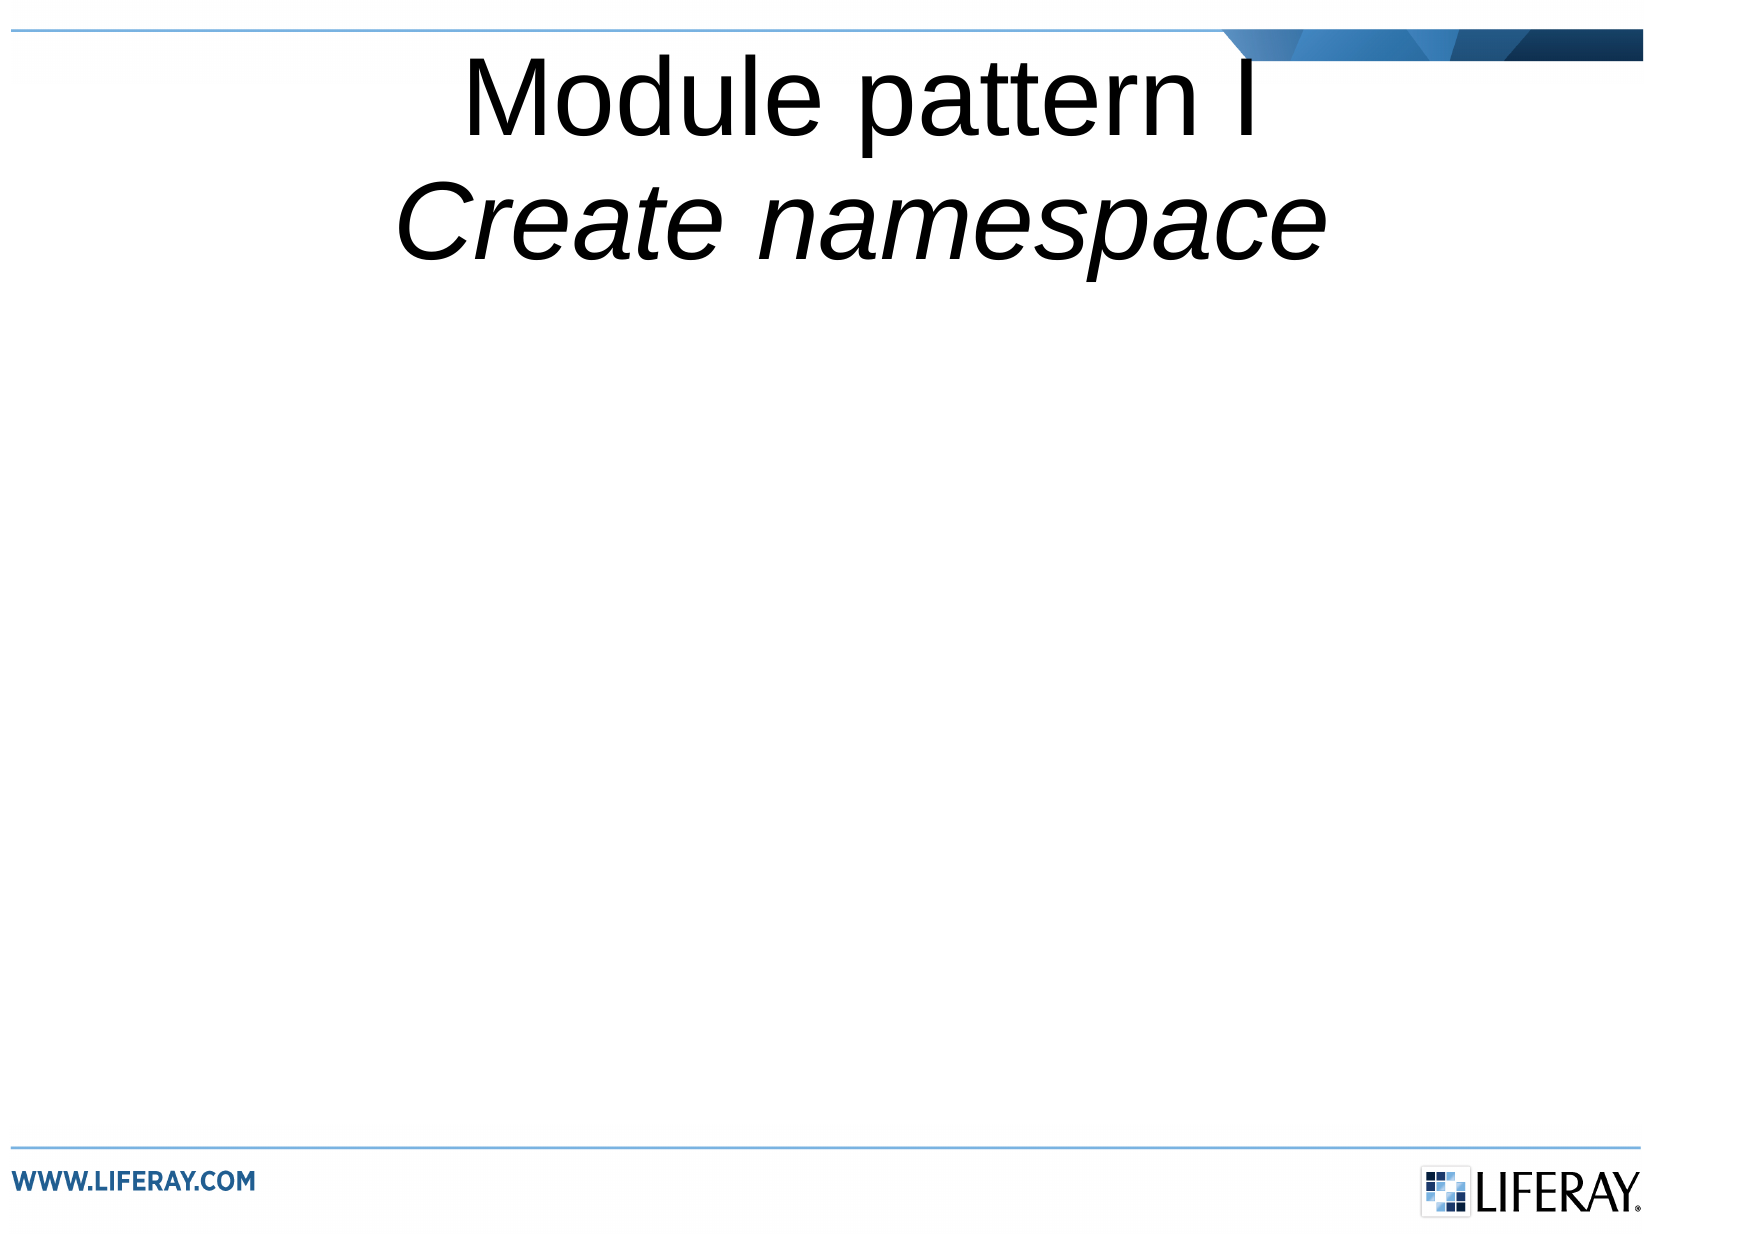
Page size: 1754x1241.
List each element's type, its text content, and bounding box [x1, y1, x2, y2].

picture [9, 1124, 1642, 1234]
title Module pattern I Create namespace [75, 34, 1651, 284]
picture [11, 0, 1644, 84]
